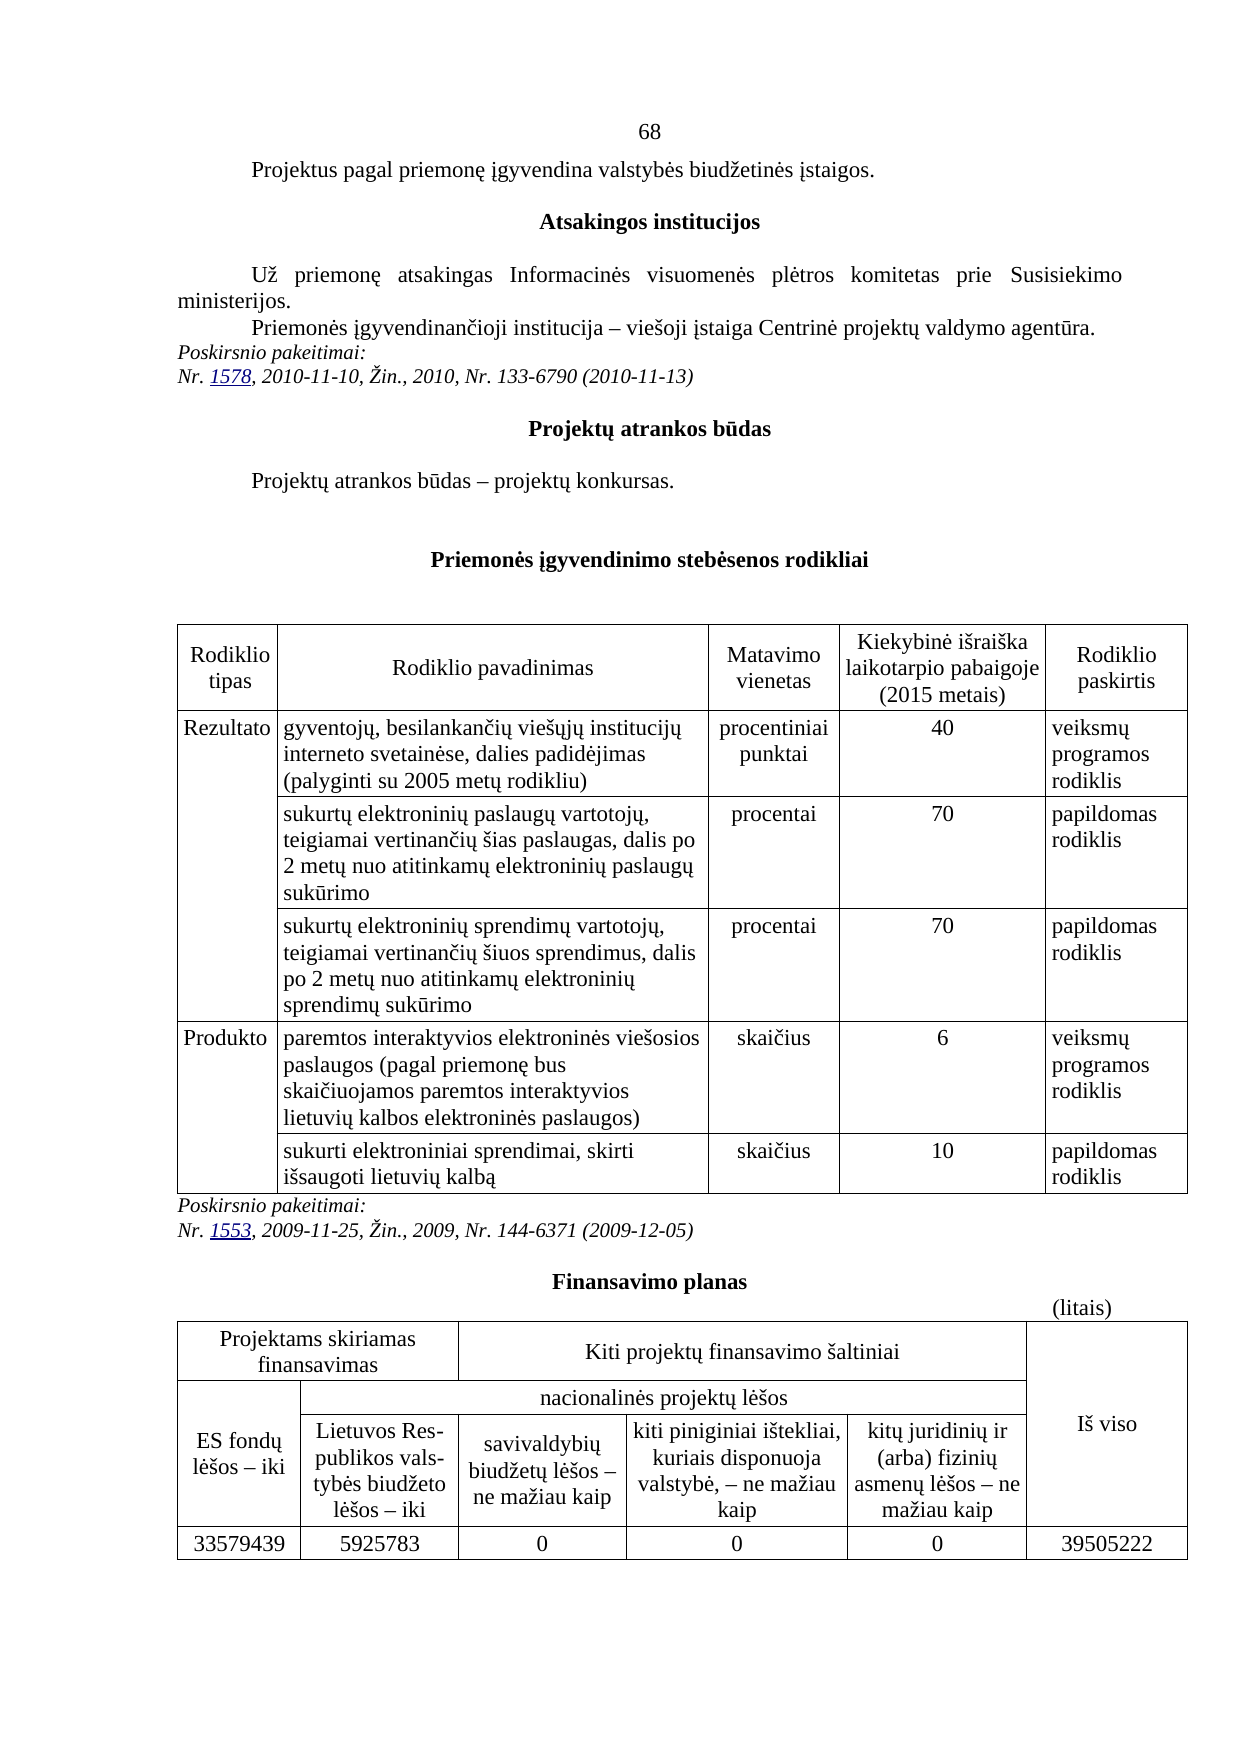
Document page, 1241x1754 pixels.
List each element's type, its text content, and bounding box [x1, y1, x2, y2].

text Priemonės įgyvendinančioji institucija – viešoji įstaiga Centrinė projektų valdymo agentūra. [177, 314, 1122, 340]
table_cell Produkto [178, 1022, 277, 1192]
table_cell skaičius [709, 1134, 839, 1192]
table_cell ES fondų lėšos – iki [178, 1381, 300, 1526]
text Projektus pagal priemonę įgyvendina valstybės biudžetinės įstaigos. [177, 156, 1122, 182]
table_cell 40 [840, 711, 1045, 796]
table_cell procentai [709, 797, 839, 908]
table_header Matavimo vienetas [709, 625, 839, 710]
table_cell kiti piniginiai ištekliai, kuriais disponuoja valstybė, – ne mažiau kaip [627, 1415, 847, 1526]
text Nr. 1578, 2010-11-10, Žin., 2010, Nr. 133-6790 (2010-11-13) [177, 364, 1122, 388]
table_cell 70 [840, 909, 1045, 1021]
table_cell 10 [840, 1134, 1045, 1192]
table_cell gyventojų, besilankančių viešųjų institucijų interneto svetainėse, dalies padidėjimas (palyginti su 2005 metų rodikliu) [278, 711, 708, 796]
table_header Rodiklio paskirtis [1046, 625, 1187, 710]
table_cell procentiniai punktai [709, 711, 839, 796]
text Projektų atrankos būdas – projektų konkursas. [177, 467, 1122, 494]
text Už priemonę atsakingas Informacinės visuomenės plėtros komitetas prie Susisiekimo ministerijos. [177, 261, 1122, 314]
table_cell procentai [709, 909, 839, 1021]
table_cell 70 [840, 797, 1045, 908]
table_cell 0 [627, 1527, 847, 1559]
table_cell 5925783 [301, 1527, 458, 1559]
table_header Rodiklio tipas [178, 625, 277, 710]
table_cell Rezultato [178, 711, 277, 1021]
table_header Iš viso [1027, 1322, 1187, 1526]
table_header Projektams skiriamas finansavimas [178, 1322, 458, 1380]
table_cell veiksmų programos rodiklis [1046, 1022, 1187, 1133]
table_cell skaičius [709, 1022, 839, 1133]
table_cell nacionalinės projektų lėšos [301, 1381, 1026, 1413]
text Projektų atrankos būdas [177, 414, 1122, 441]
table_cell 39505222 [1027, 1527, 1187, 1559]
table_cell sukurtų elektroninių paslaugų vartotojų, teigiamai vertinančių šias paslaugas, dalis po 2 metų nuo atitinkamų elektroninių paslaugų sukūrimo [278, 797, 708, 908]
table_header Kiti projektų finansavimo šaltiniai [459, 1322, 1026, 1380]
table_header Rodiklio pavadinimas [278, 625, 708, 710]
text Nr. 1553, 2009-11-25, Žin., 2009, Nr. 144-6371 (2009-12-05) [177, 1217, 1122, 1242]
table_cell savivaldybių biudžetų lėšos – ne mažiau kaip [459, 1415, 626, 1526]
table_cell veiksmų programos rodiklis [1046, 711, 1187, 796]
table_cell papildomas rodiklis [1046, 1134, 1187, 1192]
text Poskirsnio pakeitimai: [177, 1194, 1122, 1217]
table_header Kiekybinė išraiška laikotarpio pabaigoje (2015 metais) [840, 625, 1045, 710]
text (litais) [177, 1294, 1112, 1321]
text Atsakingos institucijos [177, 208, 1122, 235]
table_cell sukurtų elektroninių sprendimų vartotojų, teigiamai vertinančių šiuos sprendimus, dalis po 2 metų nuo atitinkamų elektroninių sprendimų sukūrimo [278, 909, 708, 1021]
text Poskirsnio pakeitimai: [177, 340, 1122, 364]
table_cell papildomas rodiklis [1046, 797, 1187, 908]
table_cell sukurti elektroniniai sprendimai, skirti išsaugoti lietuvių kalbą [278, 1134, 708, 1192]
table_cell 0 [459, 1527, 626, 1559]
table_cell paremtos interaktyvios elektroninės viešosios paslaugos (pagal priemonę bus skaičiuojamos paremtos interaktyvios lietuvių kalbos elektroninės paslaugos) [278, 1022, 708, 1133]
table_cell kitų juridinių ir (arba) fizinių asmenų lėšos – ne mažiau kaip [848, 1415, 1026, 1526]
text Finansavimo planas [177, 1268, 1122, 1294]
table_cell 6 [840, 1022, 1045, 1133]
table_cell 33579439 [178, 1527, 300, 1559]
table_cell Lietuvos Res­publikos vals­tybės biudžeto lėšos – iki [301, 1415, 458, 1526]
table_cell papildomas rodiklis [1046, 909, 1187, 1021]
table_cell 0 [848, 1527, 1026, 1559]
text Priemonės įgyvendinimo stebėsenos rodikliai [177, 546, 1122, 573]
